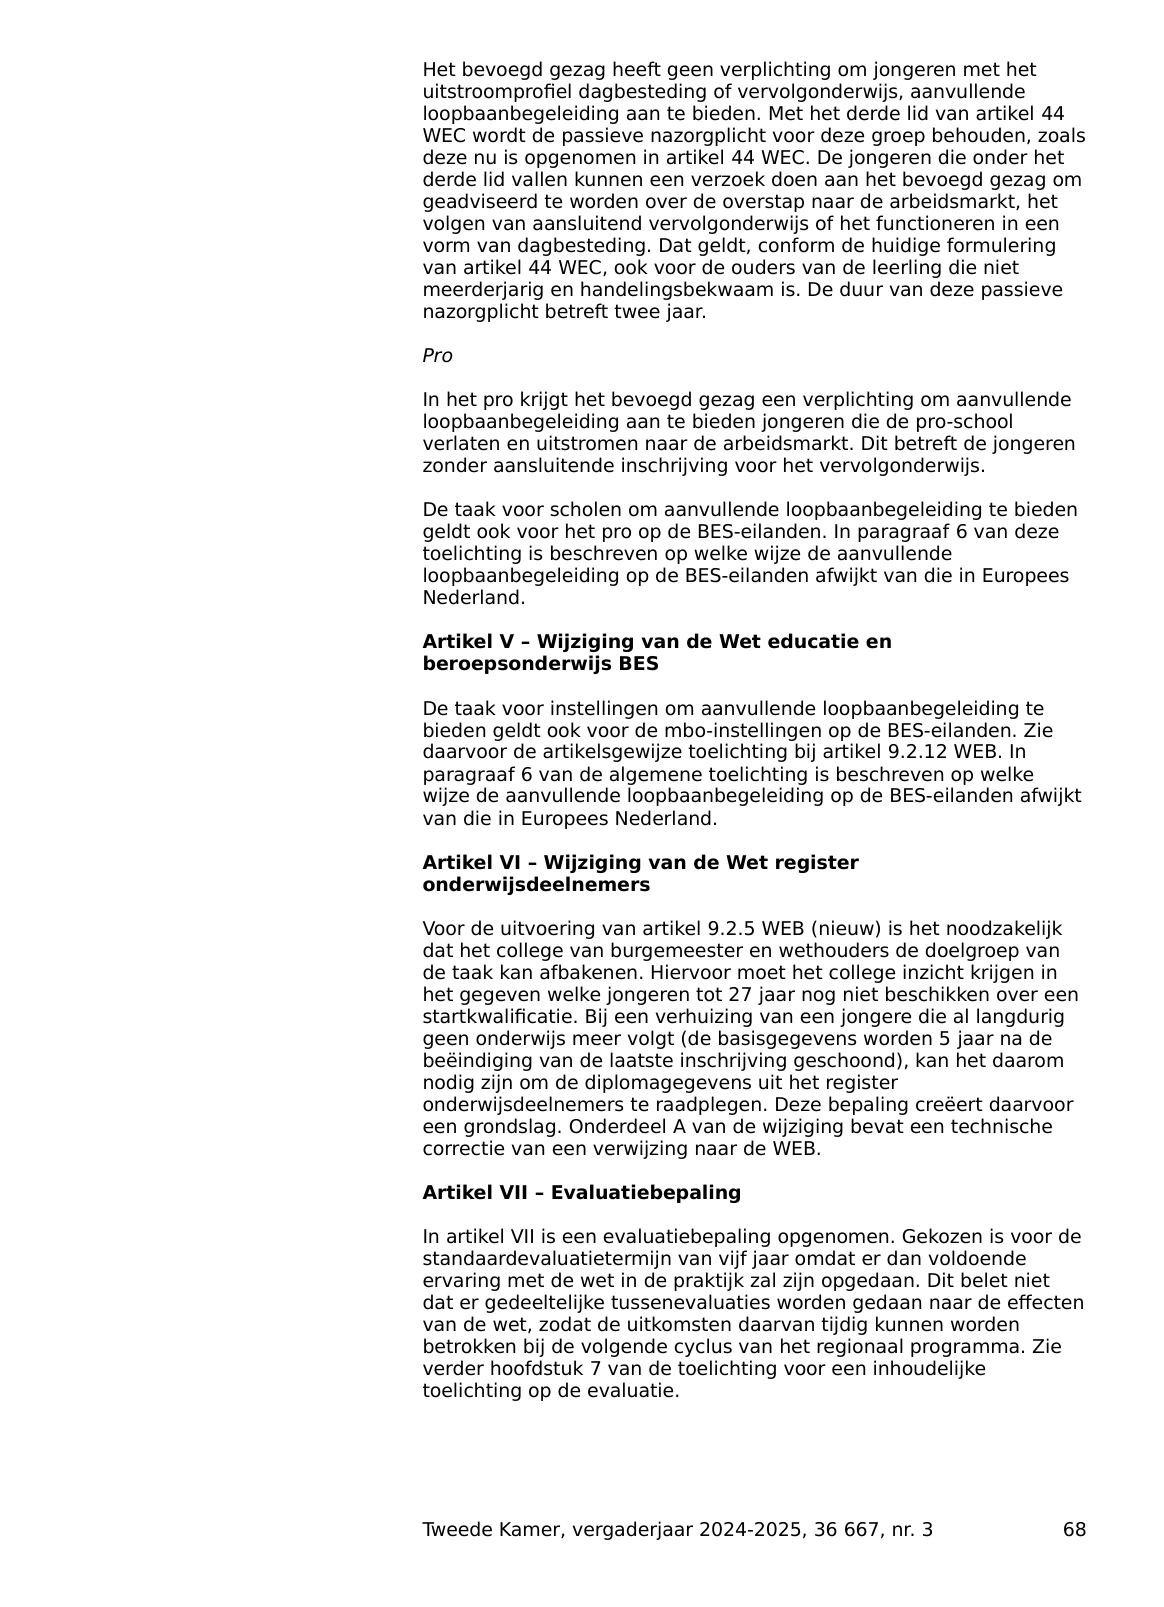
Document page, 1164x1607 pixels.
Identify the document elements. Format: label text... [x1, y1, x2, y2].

text De taak voor scholen om aanvullende loopbaanbegeleiding te bieden geldt ook voor het pro op de BES-eilanden. In paragraaf 6 van deze toelichting is beschreven op welke wijze de aanvullende loopbaanbegeleiding op de BES-eilanden afwijkt van die in Europees Nederland. [422, 499, 1087, 609]
subtitle Pro [422, 345, 1087, 367]
text Voor de uitvoering van artikel 9.2.5 WEB (nieuw) is het noodzakelijk dat het college van burgemeester en wethouders de doelgroep van de taak kan afbakenen. Hiervoor moet het college inzicht krijgen in het gegeven welke jongeren tot 27 jaar nog niet beschikken over een startkwalificatie. Bij een verhuizing van een jongere die al langdurig geen onderwijs meer volgt (de basisgegevens worden 5 jaar na de beëindiging van de laatste inschrijving geschoond), kan het daarom nodig zijn om de diplomagegevens uit het register onderwijsdeelnemers te raadplegen. Deze bepaling creëert daarvoor een grondslag. Onderdeel A van de wijziging bevat een technische correctie van een verwijzing naar de WEB. [422, 918, 1087, 1159]
subtitle Artikel V – Wijziging van de Wet educatie en beroepsonderwijs BES [422, 631, 1087, 675]
text In artikel VII is een evaluatiebepaling opgenomen. Gekozen is voor de standaardevaluatietermijn van vijf jaar omdat er dan voldoende ervaring met de wet in de praktijk zal zijn opgedaan. Dit belet niet dat er gedeeltelijke tussenevaluaties worden gedaan naar de effecten van de wet, zodat de uitkomsten daarvan tijdig kunnen worden betrokken bij de volgende cyclus van het regionaal programma. Zie verder hoofdstuk 7 van de toelichting voor een inhoudelijke toelichting op de evaluatie. [422, 1226, 1087, 1402]
subtitle Artikel VI – Wijziging van de Wet register onderwijsdeelnemers [422, 852, 1087, 896]
text De taak voor instellingen om aanvullende loopbaanbegeleiding te bieden geldt ook voor de mbo-instellingen op de BES-eilanden. Zie daarvoor de artikelsgewijze toelichting bij artikel 9.2.12 WEB. In paragraaf 6 van de algemene toelichting is beschreven op welke wijze de aanvullende loopbaanbegeleiding op de BES-eilanden afwijkt van die in Europees Nederland. [422, 697, 1087, 829]
subtitle Artikel VII – Evaluatiebepaling [422, 1182, 1087, 1204]
text In het pro krijgt het bevoegd gezag een verplichting om aanvullende loopbaanbegeleiding aan te bieden jongeren die de pro-school verlaten en uitstromen naar de arbeidsmarkt. Dit betreft de jongeren zonder aansluitende inschrijving voor het vervolgonderwijs. [422, 389, 1087, 477]
text Het bevoegd gezag heeft geen verplichting om jongeren met het uitstroomprofiel dagbesteding of vervolgonderwijs, aanvullende loopbaanbegeleiding aan te bieden. Met het derde lid van artikel 44 WEC wordt de passieve nazorgplicht voor deze groep behouden, zoals deze nu is opgenomen in artikel 44 WEC. De jongeren die onder het derde lid vallen kunnen een verzoek doen aan het bevoegd gezag om geadviseerd te worden over de overstap naar de arbeidsmarkt, het volgen van aansluitend vervolgonderwijs of het functioneren in een vorm van dagbesteding. Dat geldt, conform de huidige formulering van artikel 44 WEC, ook voor de ouders van de leerling die niet meerderjarig en handelingsbekwaam is. De duur van deze passieve nazorgplicht betreft twee jaar. [422, 59, 1087, 323]
